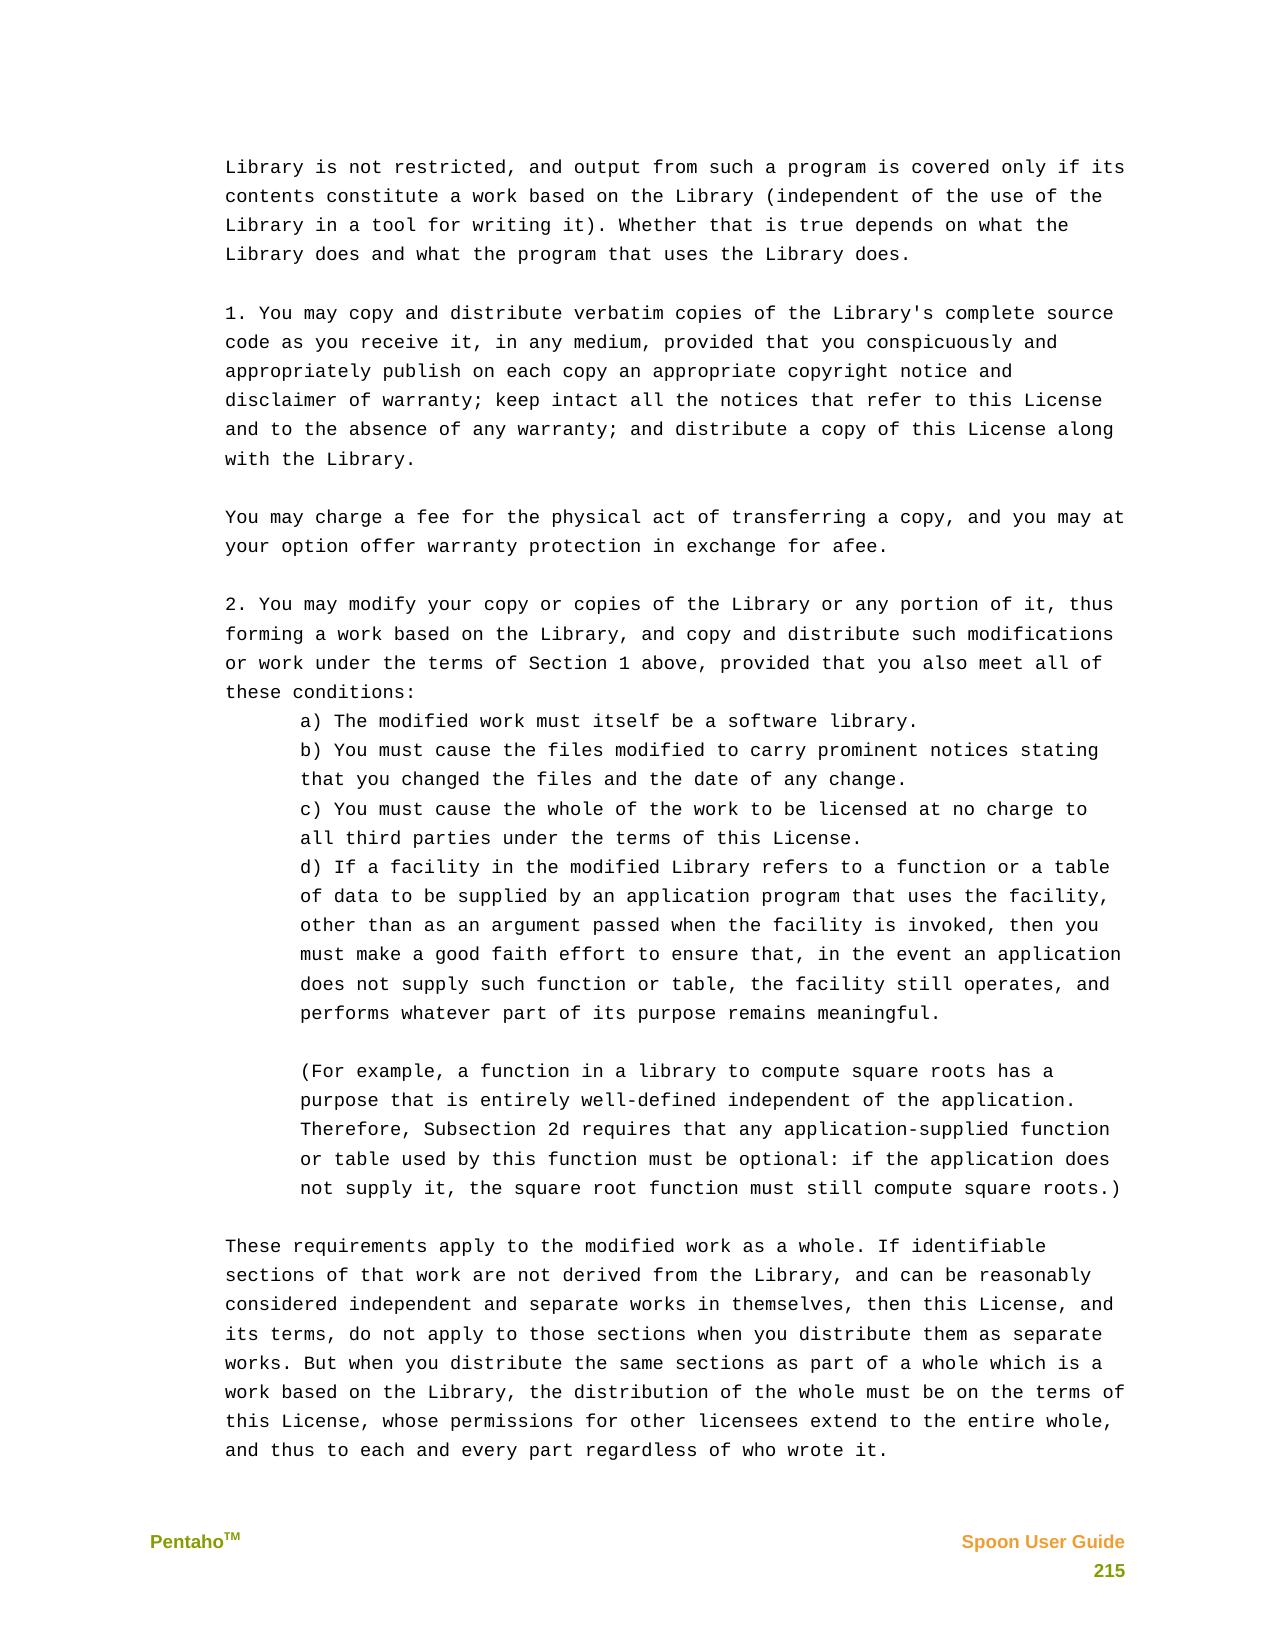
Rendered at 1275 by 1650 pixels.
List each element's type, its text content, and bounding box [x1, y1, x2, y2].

text d) If a facility in the modified Library refers to a function or a table of data to be supplied by an application program that uses the facility, other than as an argument passed when the facility is invoked, then you must make a good faith effort to ensure that, in the event an application does not supply such function or table, the facility still operates, and performs whatever part of its purpose remains meaningful. [300, 850, 1125, 1025]
text b) You must cause the files modified to carry prominent notices stating that you changed the files and the date of any change. [300, 733, 1125, 792]
text c) You must cause the whole of the work to be licensed at no charge to all third parties under the terms of this License. [300, 792, 1125, 850]
text (For example, a function in a library to compute square roots has a purpose that is entirely well-defined independent of the application. Therefore, Subsection 2d requires that any application-supplied function or table used by this function must be optional: if the application does not supply it, the square root function must still compute square roots.) [300, 1054, 1125, 1200]
text this License, whose permissions for other licensees extend to the entire whole, and thus to each and every part regardless of who wrote it. [225, 1404, 1125, 1462]
text 2. You may modify your copy or copies of the Library or any portion of it, thus forming a work based on the Library, and copy and distribute such modifications or work under the terms of Section 1 above, provided that you also meet all of these conditions: [225, 587, 1125, 704]
text You may charge a fee for the physical act of transferring a copy, and you may at your option offer warranty protection in exchange for afee. [225, 500, 1125, 558]
text These requirements apply to the modified work as a whole. If identifiable sections of that work are not derived from the Library, and can be reasonably considered independent and separate works in themselves, then this License, and its terms, do not apply to those sections when you distribute them as separate works. But when you distribute the same sections as part of a whole which is a work based on the Library, the distribution of the whole must be on the terms of [225, 1229, 1125, 1404]
text a) The modified work must itself be a software library. [300, 704, 1125, 733]
text 1. You may copy and distribute verbatim copies of the Library's complete source code as you receive it, in any medium, provided that you conspicuously and appropriately publish on each copy an appropriate copyright notice and disclaimer of warranty; keep intact all the notices that refer to this License and to the absence of any warranty; and distribute a copy of this License along with the Library. [225, 296, 1125, 471]
text Library is not restricted, and output from such a program is covered only if its contents constitute a work based on the Library (independent of the use of the Library in a tool for writing it). Whether that is true depends on what the Library does and what the program that uses the Library does. [225, 150, 1125, 267]
